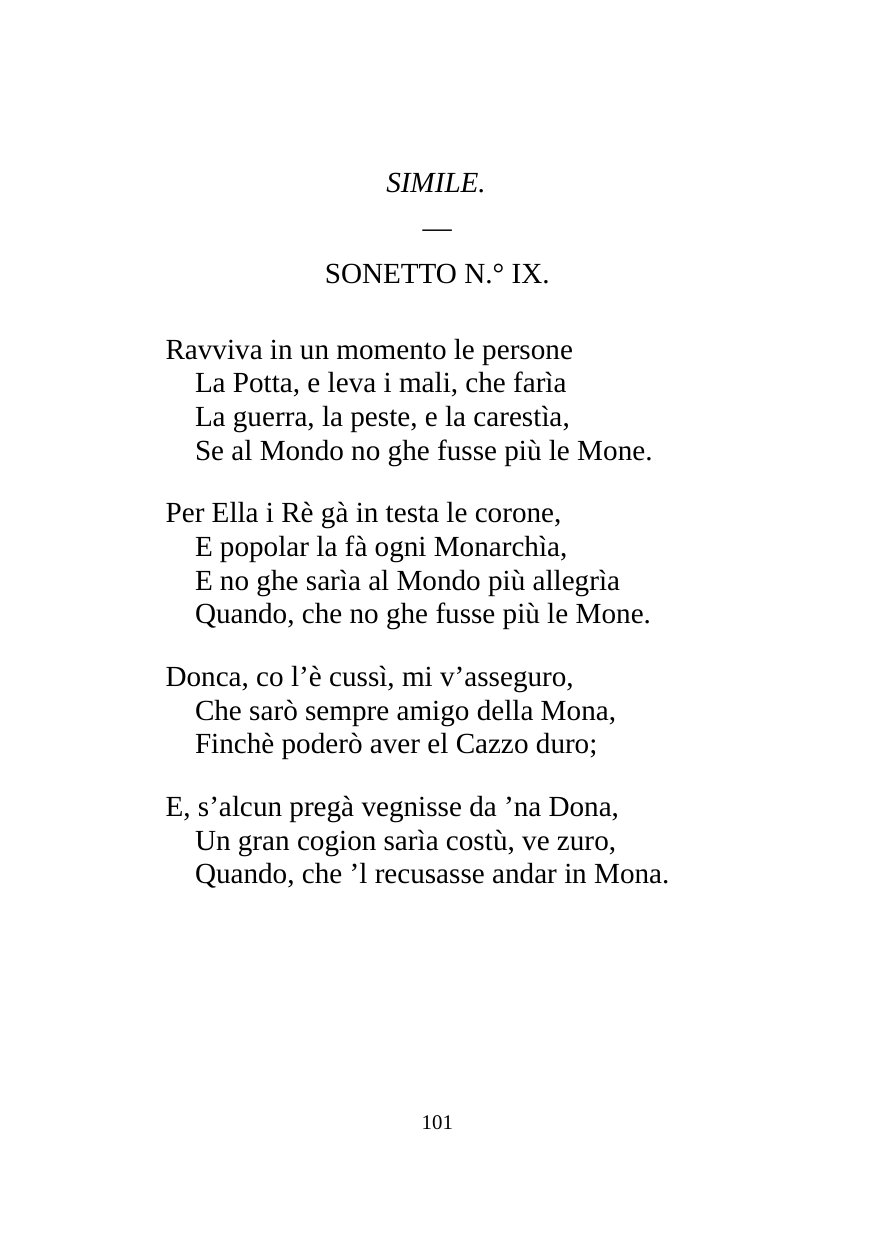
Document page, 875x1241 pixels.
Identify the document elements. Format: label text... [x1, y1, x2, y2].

text Per Ella i Rè gà in testa le corone, E popolar la fà ogni Monarchìa, E no ghe sarìa al Mondo più allegrìa Quando, che no ghe fusse più le Mone. [165, 496, 768, 630]
text E, s’alcun pregà vegnisse da ’na Dona, Un gran cogion sarìa costù, ve zuro, Quando, che ’l recusasse andar in Mona. [165, 789, 768, 890]
subtitle SIMILE. [106, 165, 768, 199]
text Ravviva in un momento le persone La Potta, e leva i mali, che farìa La guerra, la peste, e la carestìa, Se al Mondo no ghe fusse più le Mone. [165, 332, 768, 466]
text — [106, 211, 768, 244]
text SONETTO N.° IX. [106, 257, 768, 290]
text Donca, co l’è cussì, mi v’asseguro, Che sarò sempre amigo della Mona, Finchè poderò aver el Cazzo duro; [165, 659, 768, 760]
